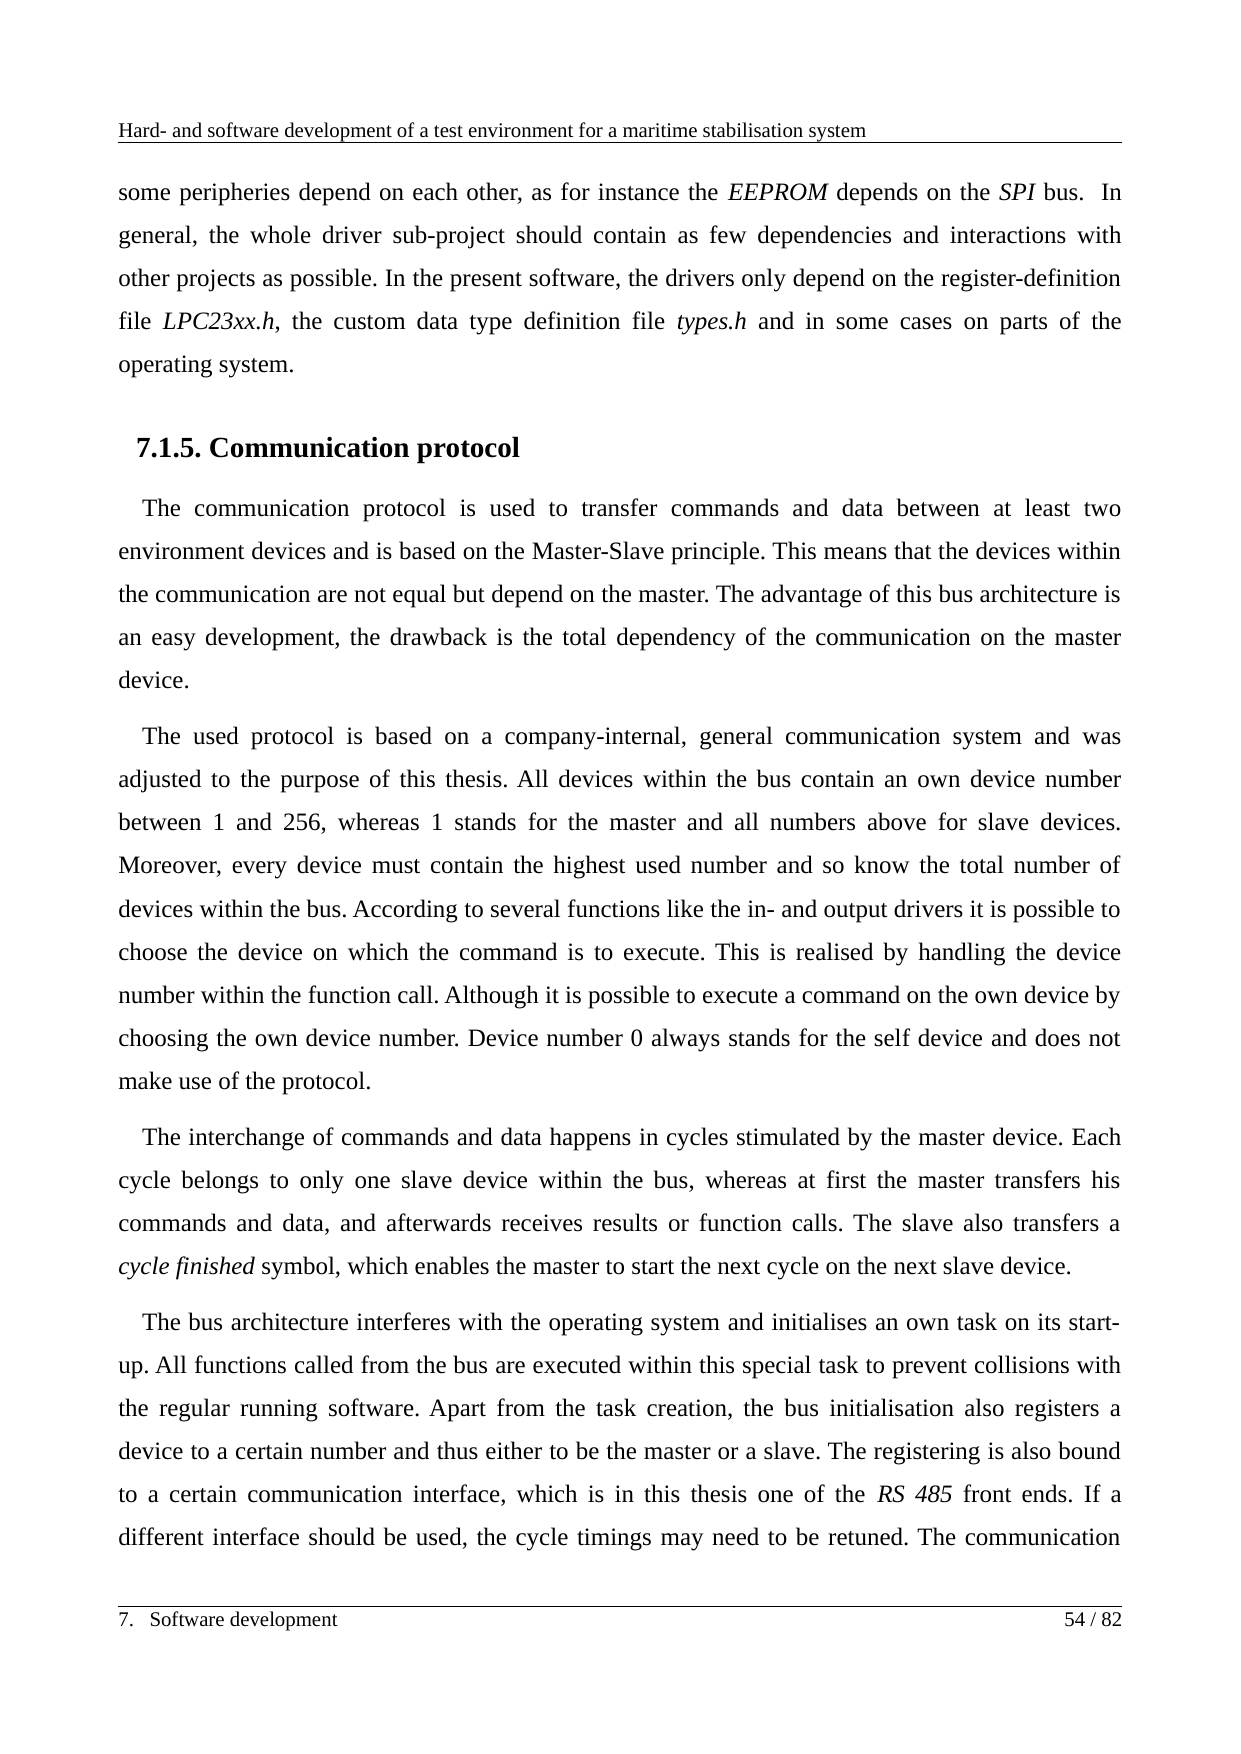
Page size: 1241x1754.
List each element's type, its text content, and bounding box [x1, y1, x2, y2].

text The communication protocol is used to transfer commands and data between at least two environment devices and is based on the Master-Slave principle. This means that the devices within the communication are not equal but depend on the master. The advantage of this bus architecture is an easy development, the drawback is the total dependency of the communication on the master device. [118, 493, 1122, 694]
text The used protocol is based on a company-internal, general communication system and was adjusted to the purpose of this thesis. All devices within the bus contain an own device number between 1 and 256, whereas 1 stands for the master and all numbers above for slave devices. Moreover, every device must contain the highest used number and so know the total number of devices within the bus. According to several functions like the in- and output drivers it is possible to choose the device on which the command is to execute. This is realised by handling the device number within the function call. Although it is possible to execute a command on the own device by choosing the own device number. Device number 0 always stands for the self device and does not make use of the protocol. [118, 721, 1122, 1095]
text The interchange of commands and data happens in cycles stimulated by the master device. Each cycle belongs to only one slave device within the bus, whereas at first the master transfers his commands and data, and afterwards receives results or function calls. The slave also transfers a cycle finished symbol, which enables the master to start the next cycle on the next slave device. [118, 1122, 1122, 1280]
text The bus architecture interferes with the operating system and initialises an own task on its start-up. All functions called from the bus are executed within this special task to prevent collisions with the regular running software. Apart from the task creation, the bus initialisation also registers a device to a certain number and thus either to be the master or a slave. The registering is also bound to a certain communication interface, which is in this thesis one of the RS 485 front ends. If a different interface should be used, the cycle timings may need to be retuned. The communication [118, 1307, 1122, 1551]
subtitle Communication protocol [118, 430, 1122, 464]
text some peripheries depend on each other, as for instance the EEPROM depends on the SPI bus. In general, the whole driver sub-project should contain as few dependencies and interactions with other projects as possible. In the present software, the drivers only depend on the register-definition file LPC23xx.h, the custom data type definition file types.h and in some cases on parts of the operating system. [118, 177, 1122, 378]
